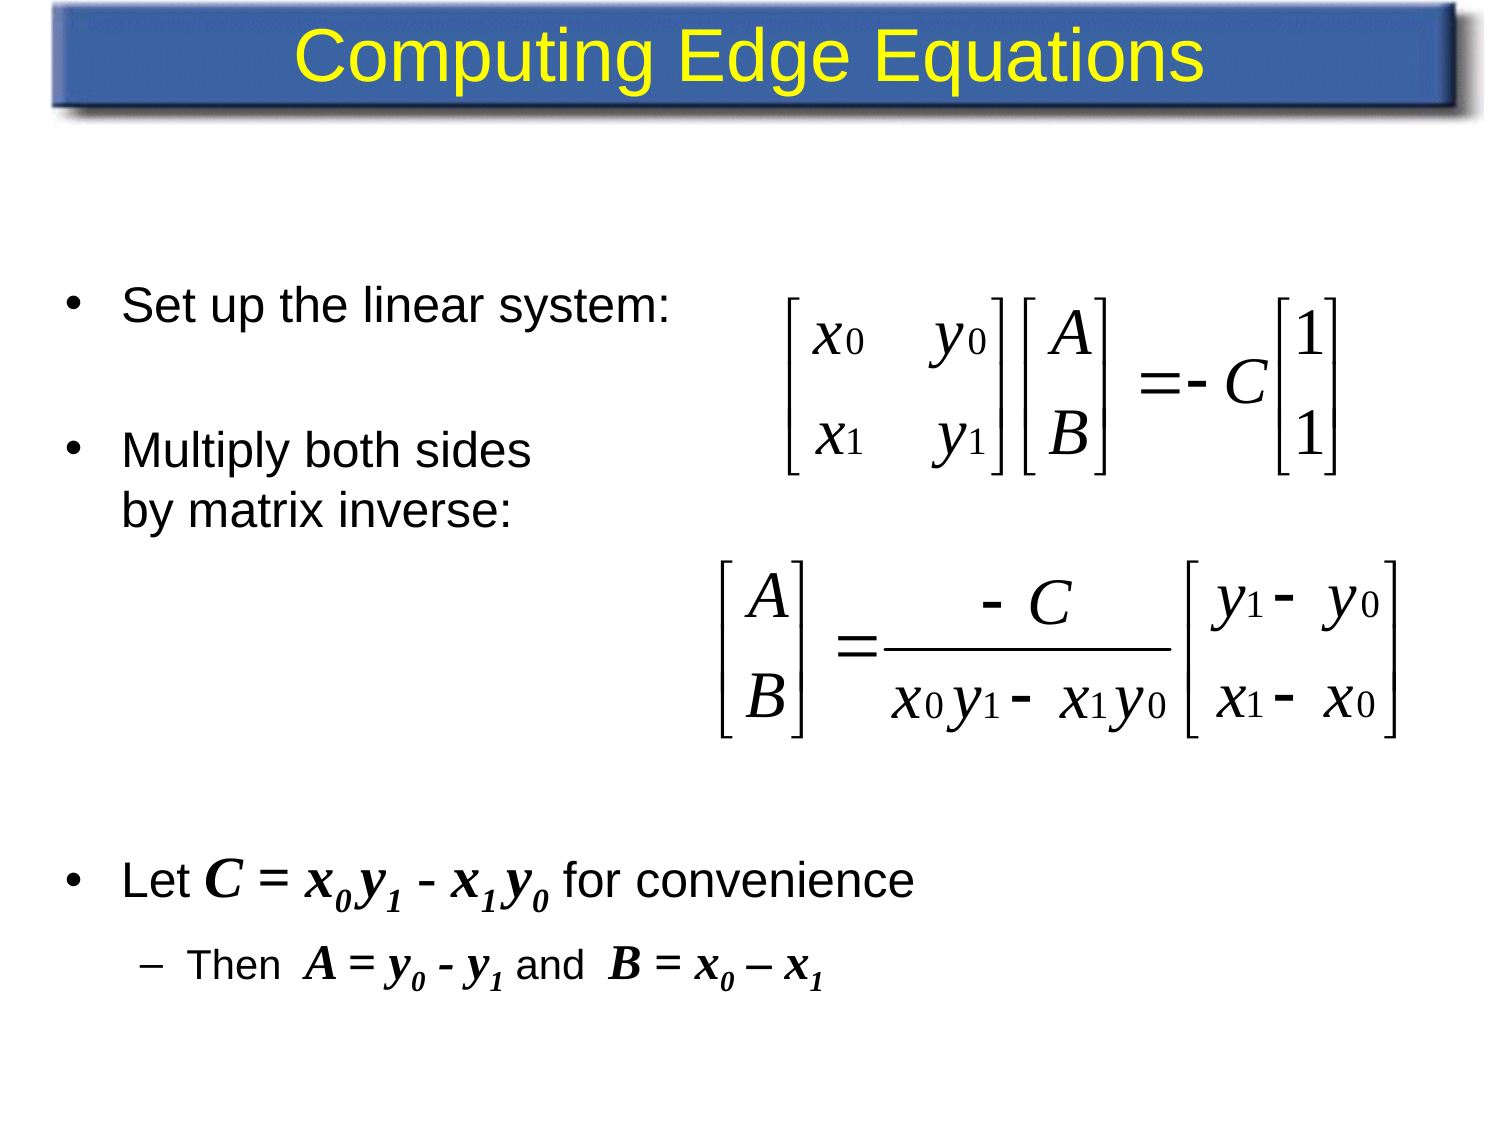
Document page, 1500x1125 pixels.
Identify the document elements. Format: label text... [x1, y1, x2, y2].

title Computing Edge Equations [75, 0, 1426, 105]
chart [772, 287, 1360, 487]
chart [705, 549, 1421, 750]
picture [50, 0, 1484, 127]
list Set up the linear system: Multiply both sides by matrix inverse: Let C = x0 y1 - x1 y0 for convenience Then A = y0 - y1 and B = x0 – x1 [49, 264, 1456, 1125]
